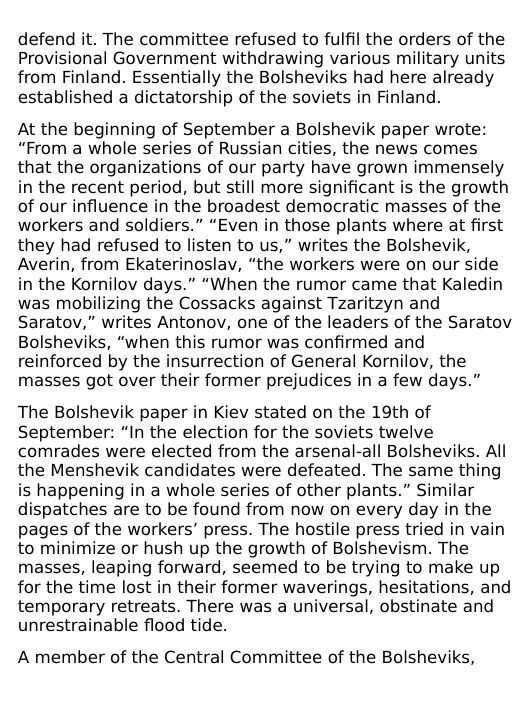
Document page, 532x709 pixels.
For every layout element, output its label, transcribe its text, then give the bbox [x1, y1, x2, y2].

text defend it. The committee refused to fulfil the orders of the Provisional Government withdrawing various military units from Finland. Essentially the Bolsheviks had here already established a dictatorship of the soviets in Finland. [18, 29, 514, 107]
text A member of the Central Committee of the Bolsheviks, [18, 648, 514, 668]
text At the beginning of September a Bolshevik paper wrote: “From a whole series of Russian cities, the news comes that the organizations of our party have grown immensely in the recent period, but still more significant is the growth of our influence in the broadest democratic masses of the workers and soldiers.” “Even in those plants where at first they had refused to listen to us,” writes the Bolshevik, Averin, from Ekaterinoslav, “the workers were on our side in the Kornilov days.” “When the rumor came that Kaledin was mobilizing the Cossacks against Tzaritzyn and Saratov,” writes Antonov, one of the leaders of the Saratov Bolsheviks, “when this rumor was confirmed and reinforced by the insurrection of General Kornilov, the masses got over their former prejudices in a few days.” [18, 119, 514, 391]
text The Bolshevik paper in Kiev stated on the 19th of September: “In the election for the soviets twelve comrades were elected from the arsenal-all Bolsheviks. All the Menshevik candidates were defeated. The same thing is happening in a whole series of other plants.” Similar dispatches are to be found from now on every day in the pages of the workers’ press. The hostile press tried in vain to minimize or hush up the growth of Bolshevism. The masses, leaping forward, seemed to be trying to make up for the time lost in their former waverings, hesitations, and temporary retreats. There was a universal, obstinate and unrestrainable flood tide. [18, 403, 514, 636]
